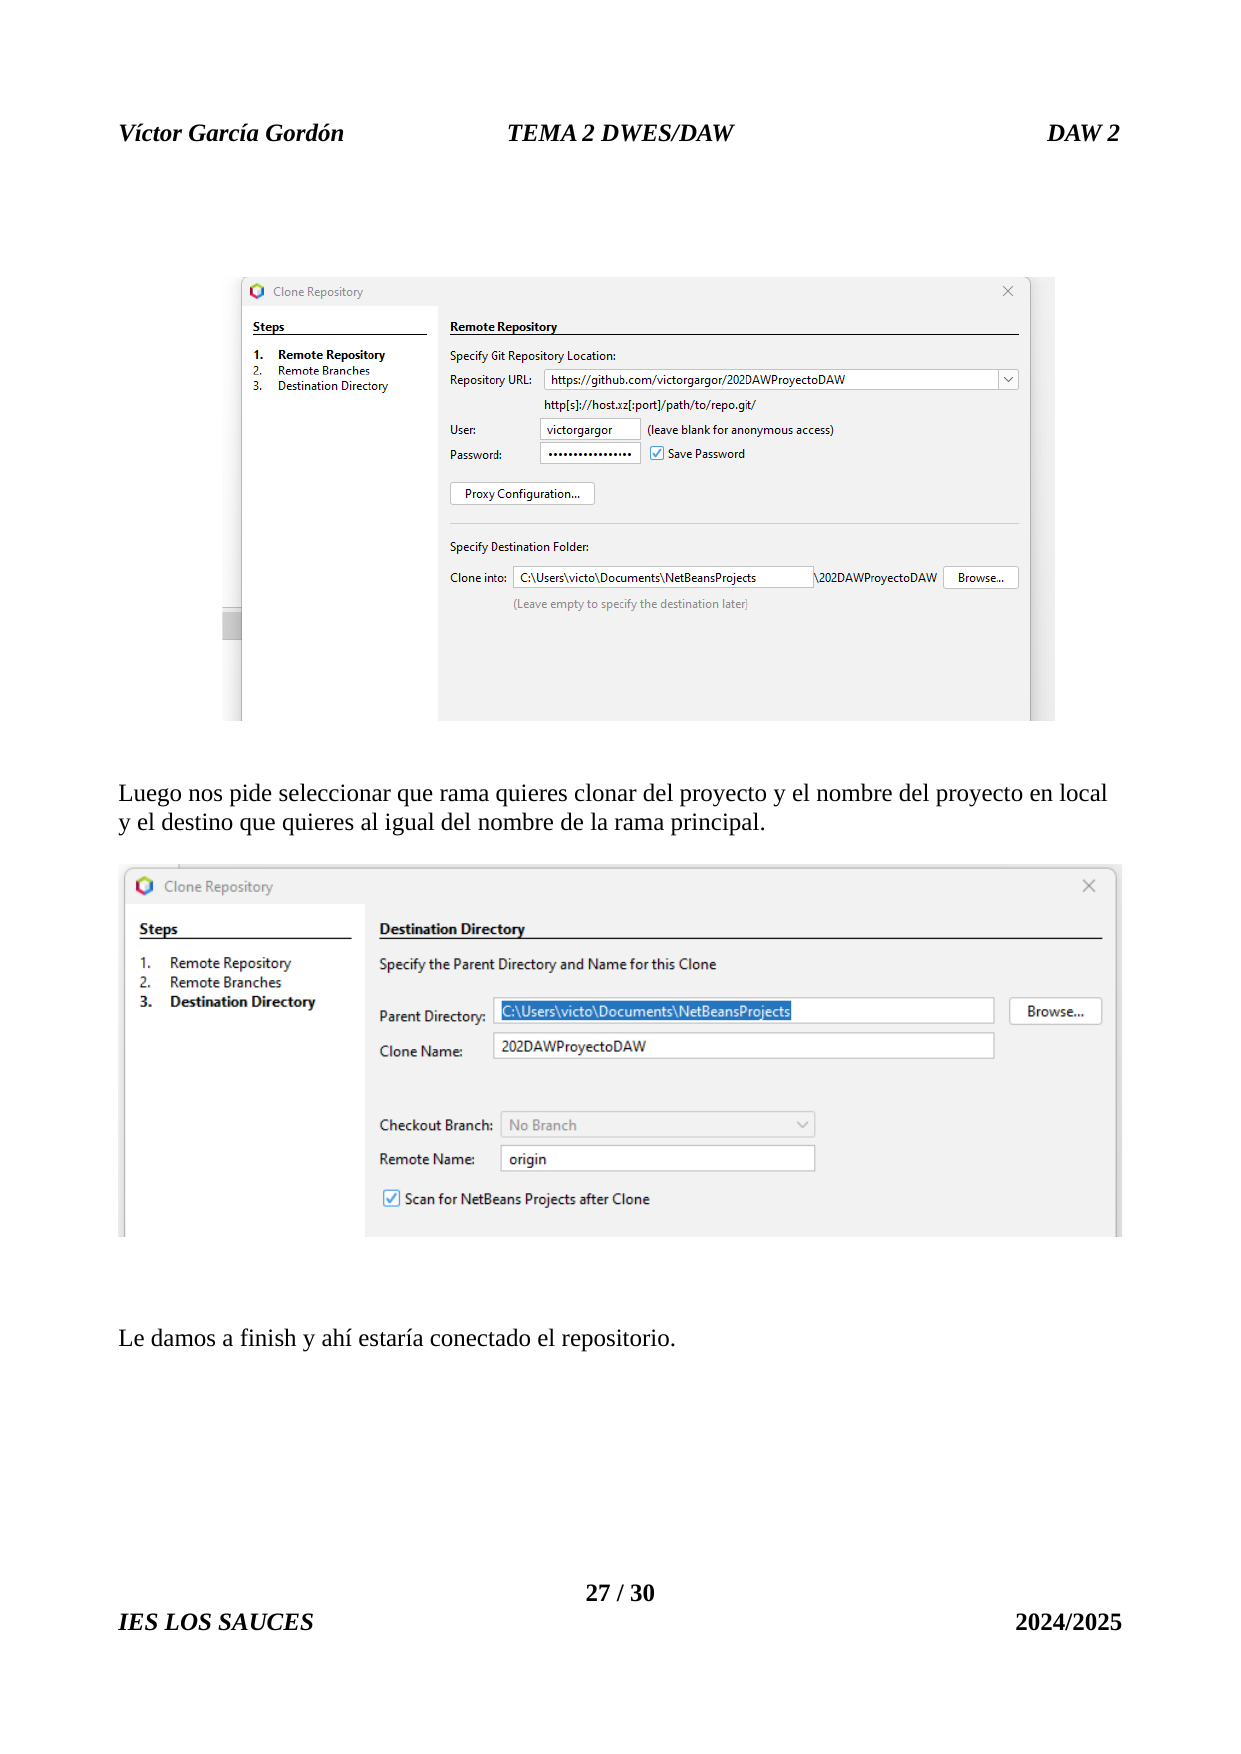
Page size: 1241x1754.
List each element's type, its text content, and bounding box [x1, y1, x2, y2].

picture [222, 277, 1055, 721]
text Le damos a finish y ahí estaría conectado el repositorio. [118, 1323, 1122, 1352]
text Luego nos pide seleccionar que rama quieres clonar del proyecto y el nombre del proyecto en local y el destino que quieres al igual del nombre de la rama principal. [118, 778, 1122, 836]
picture [118, 864, 1123, 1237]
